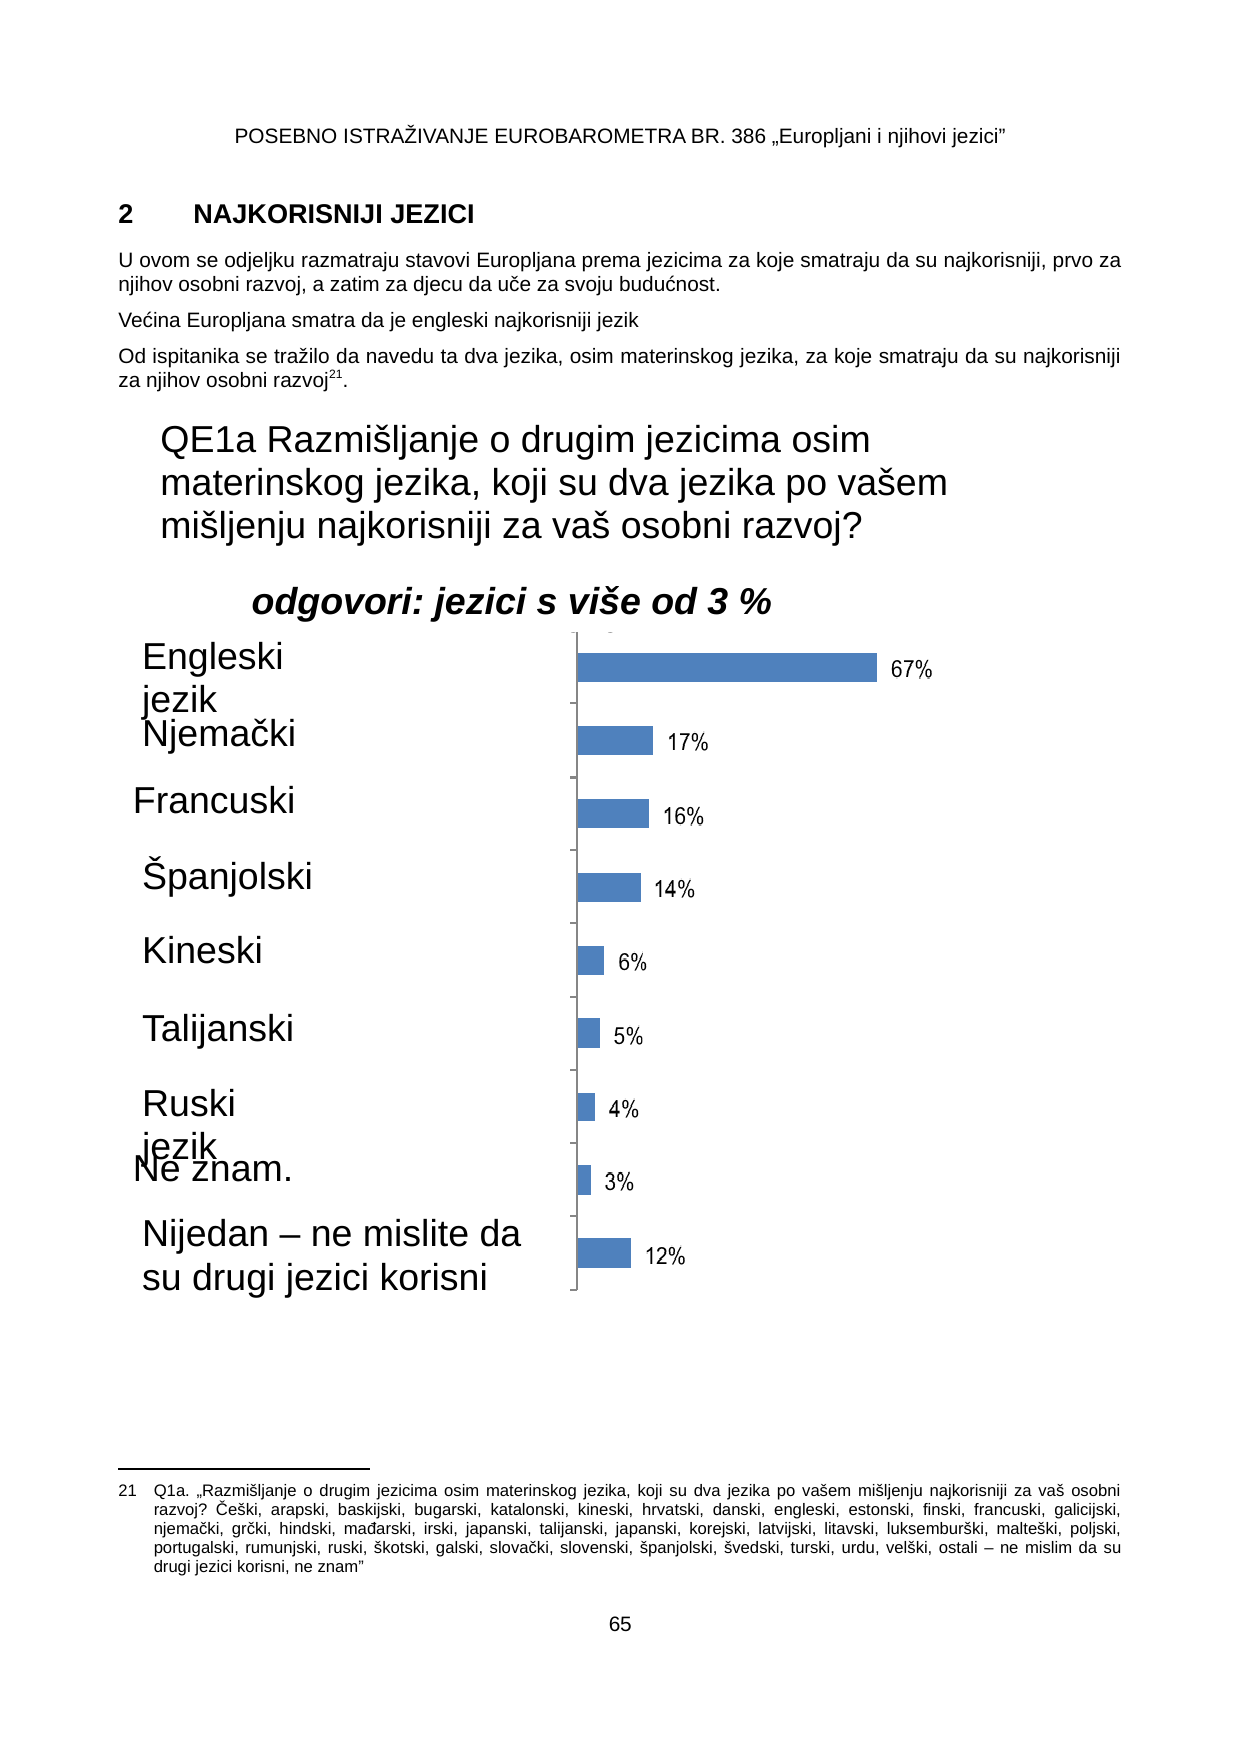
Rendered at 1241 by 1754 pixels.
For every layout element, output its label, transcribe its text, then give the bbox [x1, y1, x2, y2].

picture [567, 632, 947, 1300]
text U ovom se odjeljku razmatraju stavovi Europljana prema jezicima za koje smatraju da su najkorisniji, prvo za njihov osobni razvoj, a zatim za djecu da uče za svoju budućnost. [118, 248, 1122, 296]
subtitle NAJKORISNIJI JEZICI [118, 198, 1122, 229]
text Q1a. „Razmišljanje o drugim jezicima osim materinskog jezika, koji su dva jezika po vašem mišljenju najkorisniji za vaš osobni razvoj? Češki, arapski, baskijski, bugarski, katalonski, kineski, hrvatski, danski, engleski, estonski, finski, francuski, galicijski, njemački, grčki, hindski, mađarski, irski, japanski, talijanski, japanski, korejski, latvijski, litavski, luksemburški, malteški, poljski, portugalski, rumunjski, ruski, škotski, galski, slovački, slovenski, španjolski, švedski, turski, urdu, velški, ostali – ne mislim da su drugi jezici korisni, ne znam” [118, 1481, 1122, 1576]
text Većina Europljana smatra da je engleski najkorisniji jezik [118, 308, 1122, 332]
text Od ispitanika se tražilo da navedu ta dva jezika, osim materinskog jezika, za koje smatraju da su najkorisniji za njihov osobni razvoj. [118, 344, 1122, 392]
